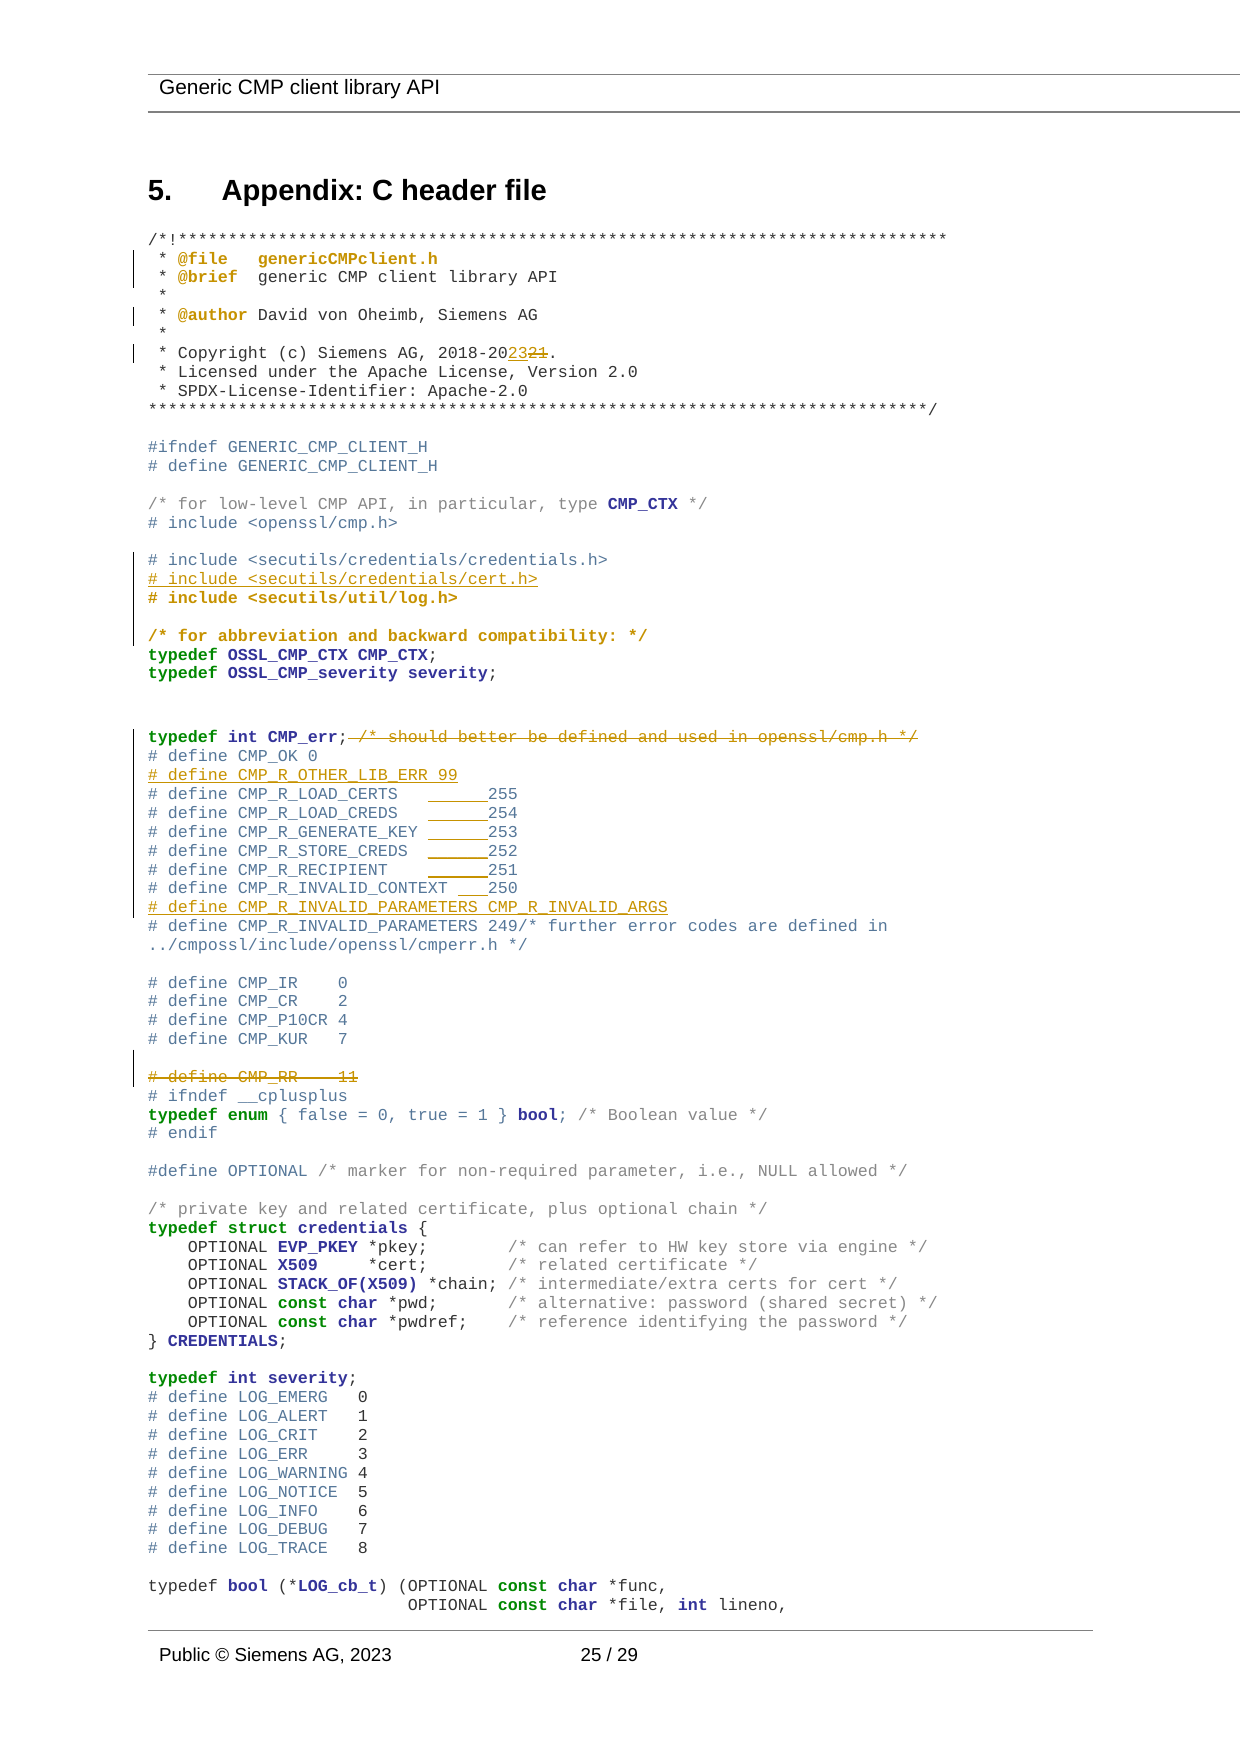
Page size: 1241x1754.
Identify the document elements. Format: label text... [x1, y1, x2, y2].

text # define CMP_R_INVALID_PARAMETERS 249/* further error codes are defined in ../cmpossl/include/openssl/cmperr.h */ [148, 918, 1092, 955]
subtitle Appendix: C header file [148, 173, 1092, 206]
text # define LOG_ALERT 1 [148, 1408, 1092, 1427]
text # define LOG_EMERG 0 [148, 1389, 1092, 1408]
text * @brief generic CMP client library API [148, 269, 1092, 288]
text # include <secutils/util/log.h> /* for abbreviation and backward compatibility: */ [148, 589, 1092, 646]
text OPTIONAL X509 *cert; /* related certificate */ [148, 1257, 1092, 1276]
text /* private key and related certificate, plus optional chain */ [148, 1200, 1092, 1219]
text * Licensed under the Apache License, Version 2.0 [148, 363, 1092, 382]
text # define CMP_OK 0 [148, 748, 1092, 767]
text # define LOG_CRIT 2 [148, 1427, 1092, 1446]
text # define LOG_NOTICE 5 [148, 1483, 1092, 1502]
text # define LOG_DEBUG 7 [148, 1521, 1092, 1540]
text typedef enum { false = 0, true = 1 } bool; /* Boolean value */ [148, 1106, 1092, 1125]
text # include <openssl/cmp.h> [148, 514, 1092, 533]
text # define CMP_IR 0 [148, 974, 1092, 993]
text # define CMP_R_GENERATE_KEY 253 [148, 823, 1092, 842]
text * @author David von Oheimb, Siemens AG [148, 307, 1092, 326]
text typedef bool (*LOG_cb_t) (OPTIONAL const char *func, [148, 1577, 1092, 1596]
text # define CMP_R_INVALID_CONTEXT 250 # define CMP_R_INVALID_PARAMETERS CMP_R_INVALID_ARGS [148, 880, 1092, 918]
text * SPDX-License-Identifier: Apache-2.0 ******************************************************************************/ [148, 382, 1092, 420]
text /* for low-level CMP API, in particular, type CMP_CTX */ [148, 495, 1092, 514]
text # endif [148, 1125, 1092, 1144]
text * Copyright (c) Siemens AG, 2018-2023. [148, 344, 1092, 363]
text # define CMP_KUR 7 [148, 1031, 1092, 1049]
text # include <secutils/credentials/credentials.h> # include <secutils/credentials/cert.h> [148, 552, 1092, 589]
text # define CMP_R_RECIPIENT 251 [148, 861, 1092, 880]
text # define LOG_INFO 6 [148, 1502, 1092, 1521]
text # define CMP_R_LOAD_CREDS 254 [148, 804, 1092, 823]
text # define LOG_ERR 3 [148, 1446, 1092, 1464]
text #define OPTIONAL /* marker for non-required parameter, i.e., NULL allowed */ [148, 1163, 1092, 1182]
text #ifndef GENERIC_CMP_CLIENT_H [148, 439, 1092, 458]
text * [148, 288, 1092, 307]
text typedef OSSL_CMP_CTX CMP_CTX; typedef OSSL_CMP_severity severity; [148, 646, 1092, 710]
text # define GENERIC_CMP_CLIENT_H [148, 458, 1092, 476]
text # define CMP_CR 2 [148, 993, 1092, 1012]
text # define CMP_R_OTHER_LIB_ERR 99 [148, 767, 1092, 786]
text OPTIONAL const char *pwdref; /* reference identifying the password */ } CREDENTIALS; [148, 1313, 1092, 1351]
text # define LOG_WARNING 4 [148, 1464, 1092, 1483]
text typedef int severity; [148, 1370, 1092, 1389]
text typedef struct credentials { [148, 1219, 1092, 1238]
text # define LOG_TRACE 8 [148, 1540, 1092, 1559]
text OPTIONAL EVP_PKEY *pkey; /* can refer to HW key store via engine */ [148, 1238, 1092, 1257]
text * @file genericCMPclient.h [148, 250, 1092, 269]
text # define CMP_R_STORE_CREDS ______252 [148, 842, 1092, 861]
text # define CMP_P10CR 4 [148, 1012, 1092, 1031]
text # ifndef __cplusplus [148, 1087, 1092, 1106]
text OPTIONAL STACK_OF(X509) *chain; /* intermediate/extra certs for cert */ [148, 1276, 1092, 1295]
text /*!***************************************************************************** [148, 212, 1092, 250]
text typedef int CMP_err; [148, 710, 1092, 748]
text OPTIONAL const char *pwd; /* alternative: password (shared secret) */ [148, 1295, 1092, 1313]
text # define CMP_R_LOAD_CERTS 255 [148, 786, 1092, 804]
text OPTIONAL const char *file, int lineno, [148, 1596, 1092, 1615]
text * [148, 326, 1092, 344]
